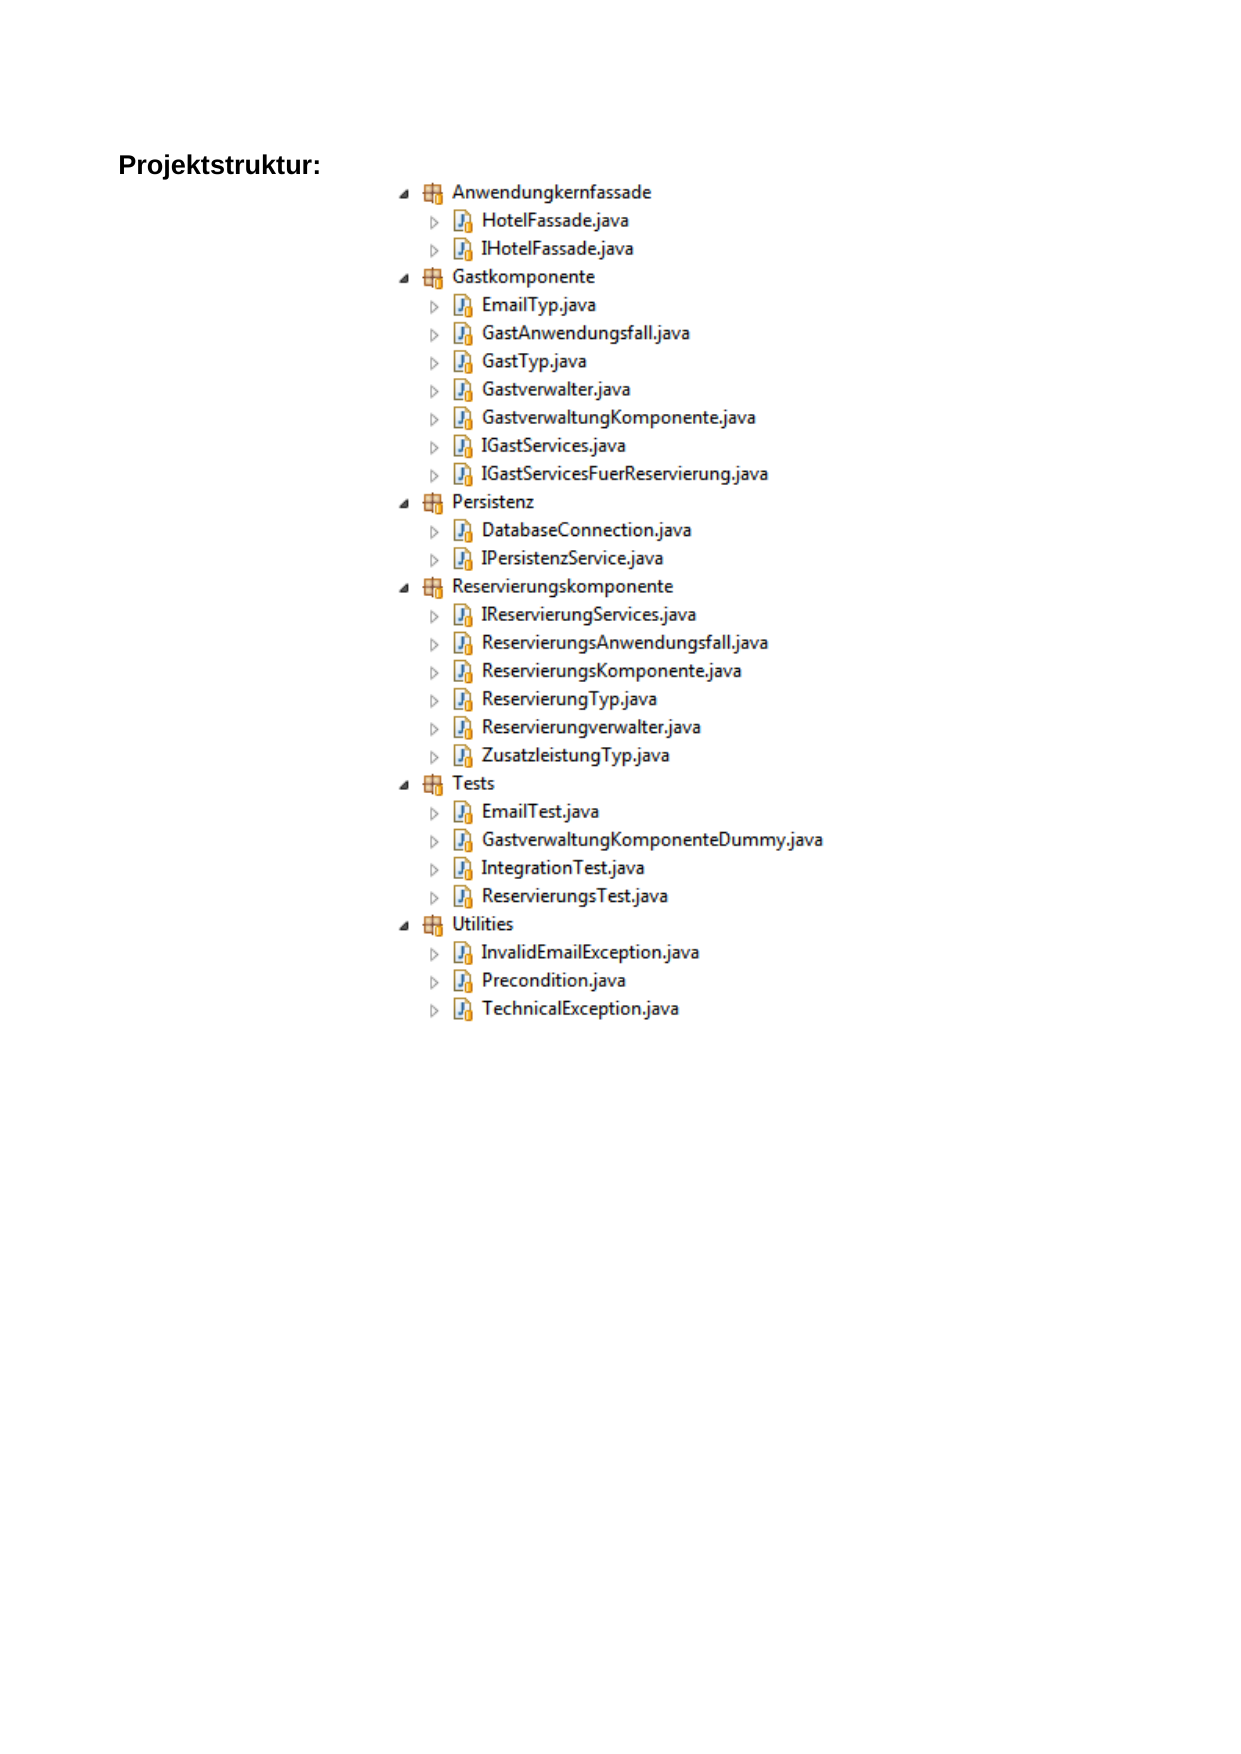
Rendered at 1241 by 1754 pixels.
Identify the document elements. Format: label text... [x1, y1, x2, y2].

text Projektstruktur: [118, 149, 1122, 181]
picture [393, 180, 847, 1026]
